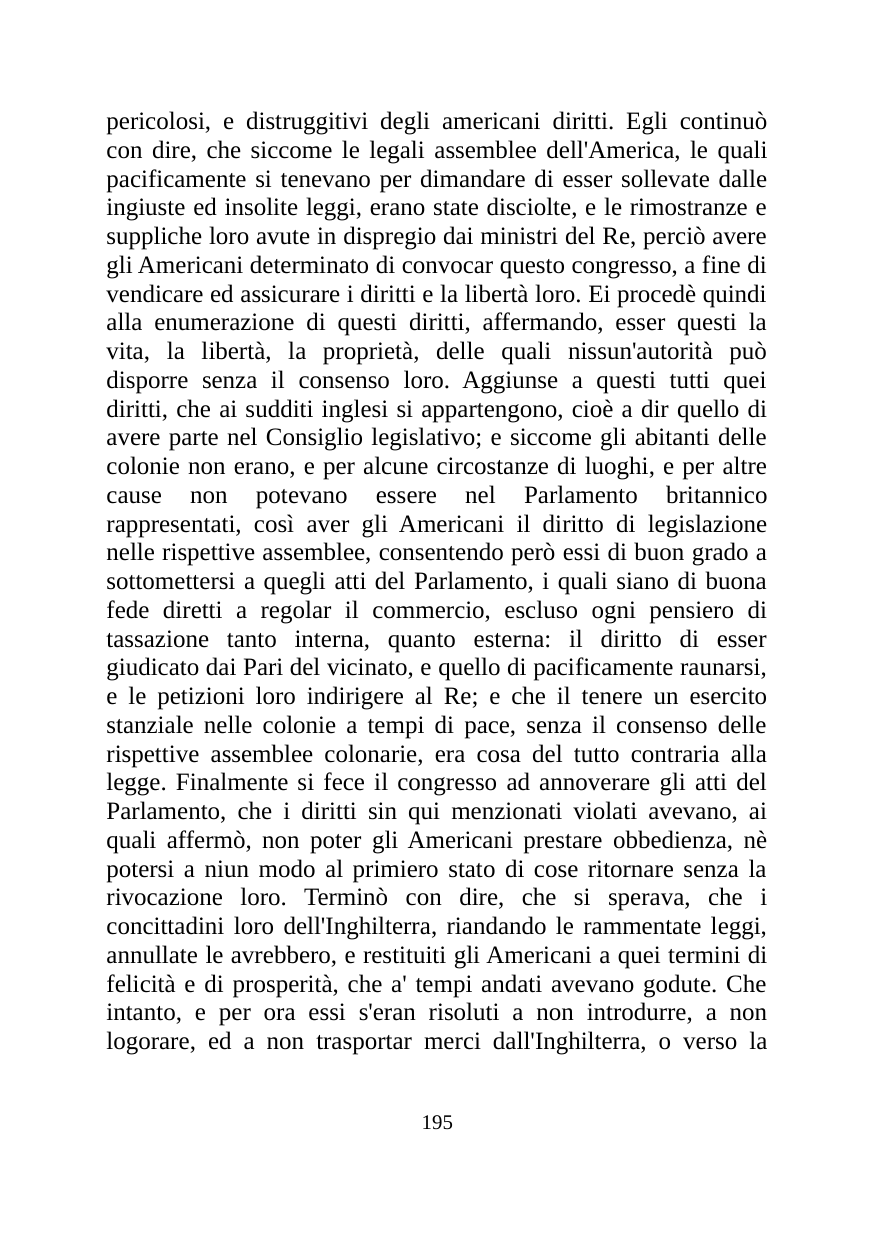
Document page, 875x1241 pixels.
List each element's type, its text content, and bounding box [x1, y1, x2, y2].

text pericolosi, e distruggitivi degli americani diritti. Egli continuò con dire, che siccome le legali assemblee dell'America, le quali pacificamente si tenevano per dimandare di esser sollevate dalle ingiuste ed insolite leggi, erano state disciolte, e le rimostranze e suppliche loro avute in dispregio dai ministri del Re, perciò avere gli Americani determinato di convocar questo congresso, a fine di vendicare ed assicurare i diritti e la libertà loro. Ei procedè quindi alla enumerazione di questi diritti, affermando, esser questi la vita, la libertà, la proprietà, delle quali nissun'autorità può disporre senza il consenso loro. Aggiunse a questi tutti quei diritti, che ai sudditi inglesi si appartengono, cioè a dir quello di avere parte nel Consiglio legislativo; e siccome gli abitanti delle colonie non erano, e per alcune circostanze di luoghi, e per altre cause non potevano essere nel Parlamento britannico rappresentati, così aver gli Americani il diritto di legislazione nelle rispettive assemblee, consentendo però essi di buon grado a sottomettersi a quegli atti del Parlamento, i quali siano di buona fede diretti a regolar il commercio, escluso ogni pensiero di tassazione tanto interna, quanto esterna: il diritto di esser giudicato dai Pari del vicinato, e quello di pacificamente raunarsi, e le petizioni loro indirigere al Re; e che il tenere un esercito stanziale nelle colonie a tempi di pace, senza il consenso delle rispettive assemblee colonarie, era cosa del tutto contraria alla legge. Finalmente si fece il congresso ad annoverare gli atti del Parlamento, che i diritti sin qui menzionati violati avevano, ai quali affermò, non poter gli Americani prestare obbedienza, nè potersi a niun modo al primiero stato di cose ritornare senza la rivocazione loro. Terminò con dire, che si sperava, che i concittadini loro dell'Inghilterra, riandando le rammentate leggi, annullate le avrebbero, e restituiti gli Americani a quei termini di felicità e di prosperità, che a' tempi andati avevano godute. Che intanto, e per ora essi s'eran risoluti a non introdurre, a non logorare, ed a non trasportar merci dall'Inghilterra, o verso la [106, 106, 768, 1055]
